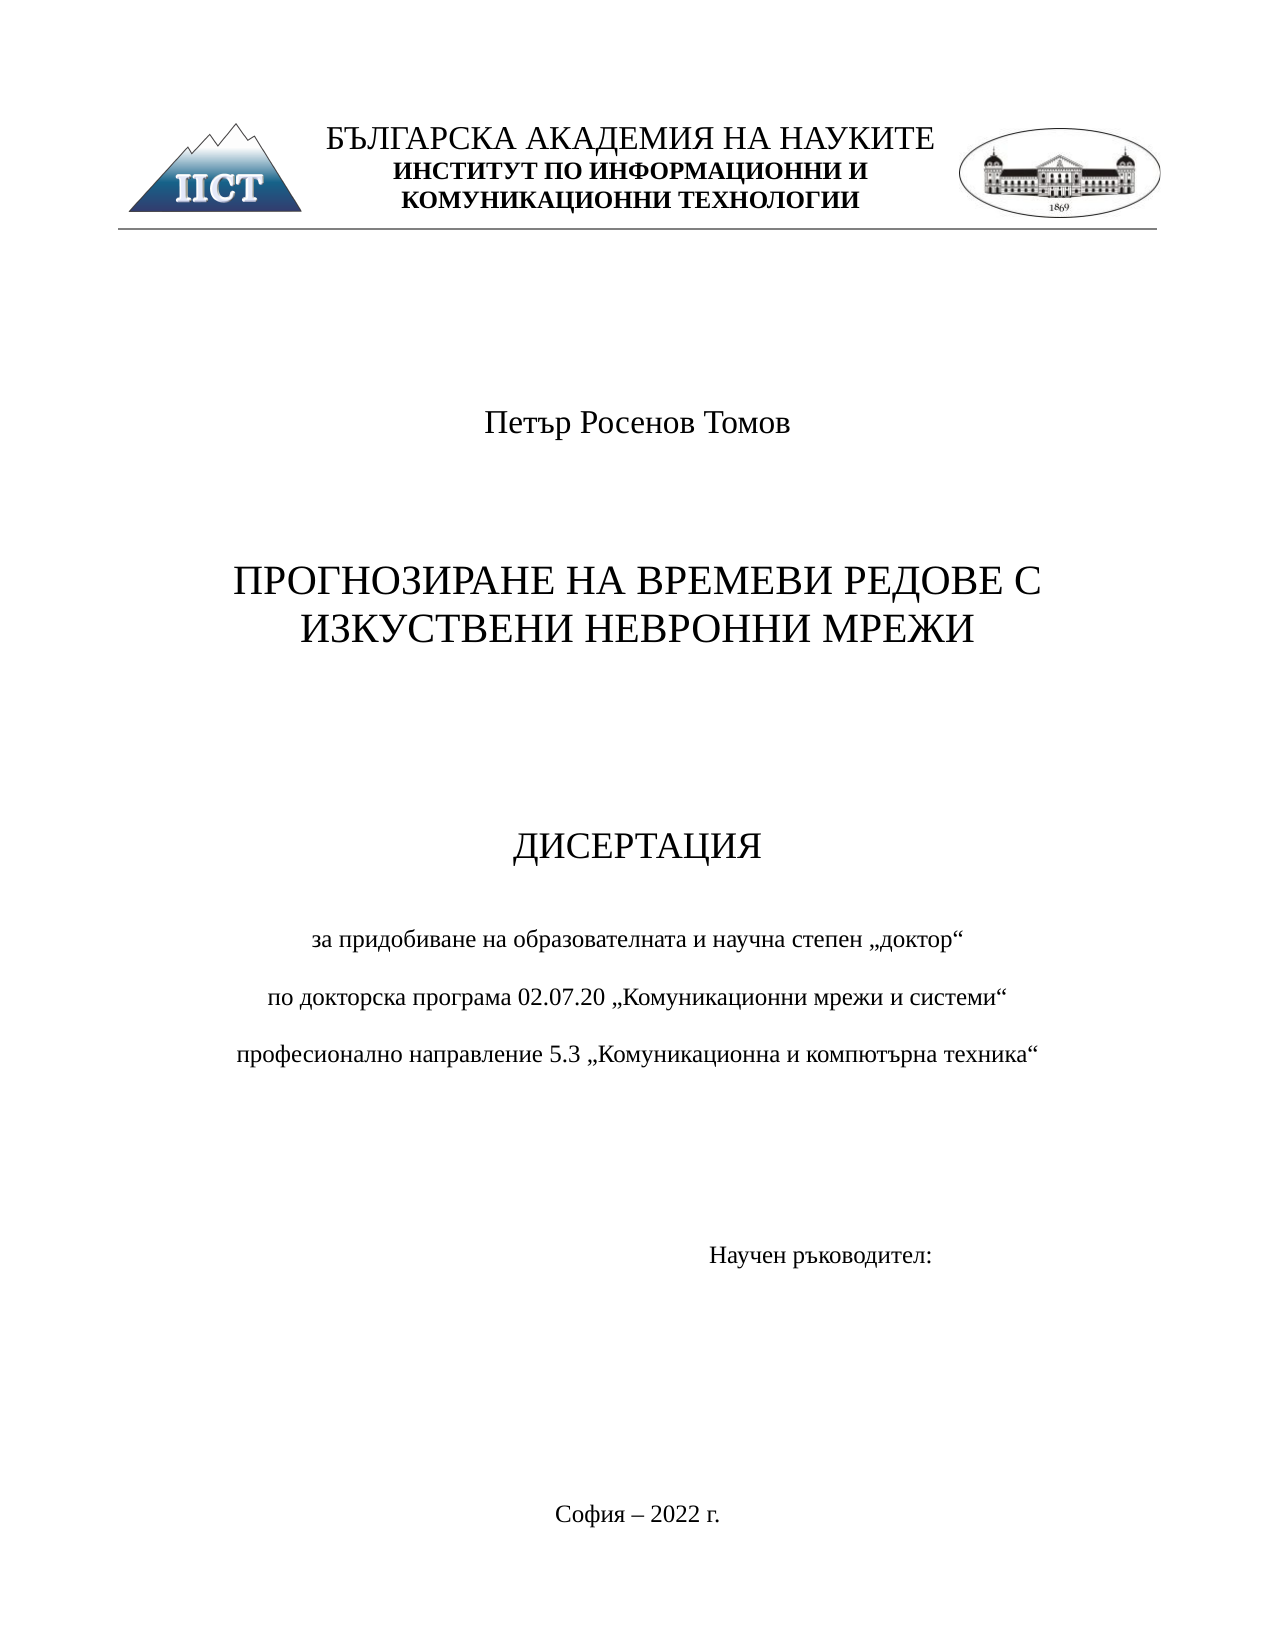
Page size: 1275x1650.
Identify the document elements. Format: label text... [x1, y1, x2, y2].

text ИНСТИТУТ ПО ИНФОРМАЦИОННИ И [302, 156, 959, 185]
text БЪЛГАРСКА АКАДЕМИЯ НА НАУКИТЕ [118, 118, 1157, 156]
text ПРОГНОЗИРАНЕ НА ВРЕМЕВИ РЕДОВЕ С ИЗКУСТВЕНИ НЕВРОННИ МРЕЖИ [118, 555, 1157, 651]
text КОМУНИКАЦИОННИ ТЕХНОЛОГИИ [118, 185, 959, 214]
text по докторска програма 02.07.20 „Комуникационни мрежи и системи“ [118, 982, 1157, 1011]
picture [959, 128, 1161, 218]
text Петър Росенов Томов [118, 402, 1157, 440]
text София – 2022 г. [118, 1499, 1157, 1528]
text ДИСЕРТАЦИЯ [118, 824, 1157, 867]
text професионално направление 5.3 „Комуникационна и компютърна техника“ [118, 1039, 1157, 1068]
picture [128, 123, 302, 212]
text Научен ръководител: [118, 1241, 1157, 1269]
text за придобиване на образователната и научна степен „доктор“ [118, 924, 1157, 953]
